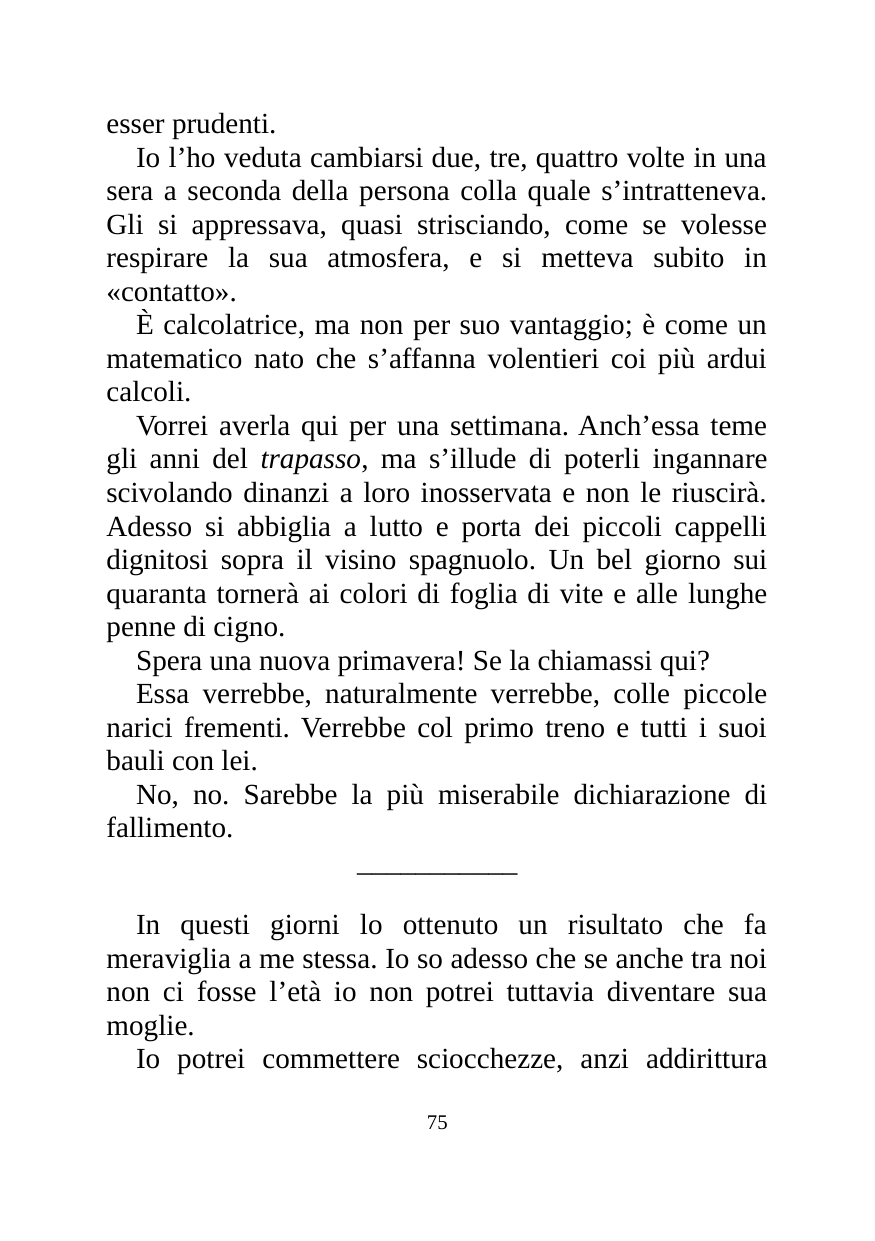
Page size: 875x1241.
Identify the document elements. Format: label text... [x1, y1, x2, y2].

text Vorrei averla qui per una settimana. Anch’essa teme gli anni del trapasso, ma s’illude di poterli ingannare scivolando dinanzi a loro inosservata e non le riuscirà. Adesso si abbiglia a lutto e porta dei piccoli cappelli dignitosi sopra il visino spagnuolo. Un bel giorno sui quaranta tornerà ai colori di foglia di vite e alle lunghe penne di cigno. [106, 408, 768, 643]
text Spera una nuova primavera! Se la chiamassi qui? [106, 643, 768, 676]
text esser prudenti. [106, 106, 768, 140]
text Io potrei commettere sciocchezze, anzi addirittura [106, 1041, 768, 1075]
text Io l’ho veduta cambiarsi due, tre, quattro volte in una sera a seconda della persona colla quale s’intratteneva. Gli si appressava, quasi strisciando, come se volesse respirare la sua atmosfera, e si metteva subito in «contatto». [106, 140, 768, 307]
text ___________ [106, 844, 768, 878]
text In questi giorni lo ottenuto un risultato che fa meraviglia a me stessa. Io so adesso che se anche tra noi non ci fosse l’età io non potrei tuttavia diventare sua moglie. [106, 907, 768, 1041]
text Essa verrebbe, naturalmente verrebbe, colle piccole narici frementi. Verrebbe col primo treno e tutti i suoi bauli con lei. [106, 676, 768, 777]
text È calcolatrice, ma non per suo vantaggio; è come un matematico nato che s’affanna volentieri coi più ardui calcoli. [106, 307, 768, 408]
text No, no. Sarebbe la più miserabile dichiarazione di fallimento. [106, 777, 768, 844]
